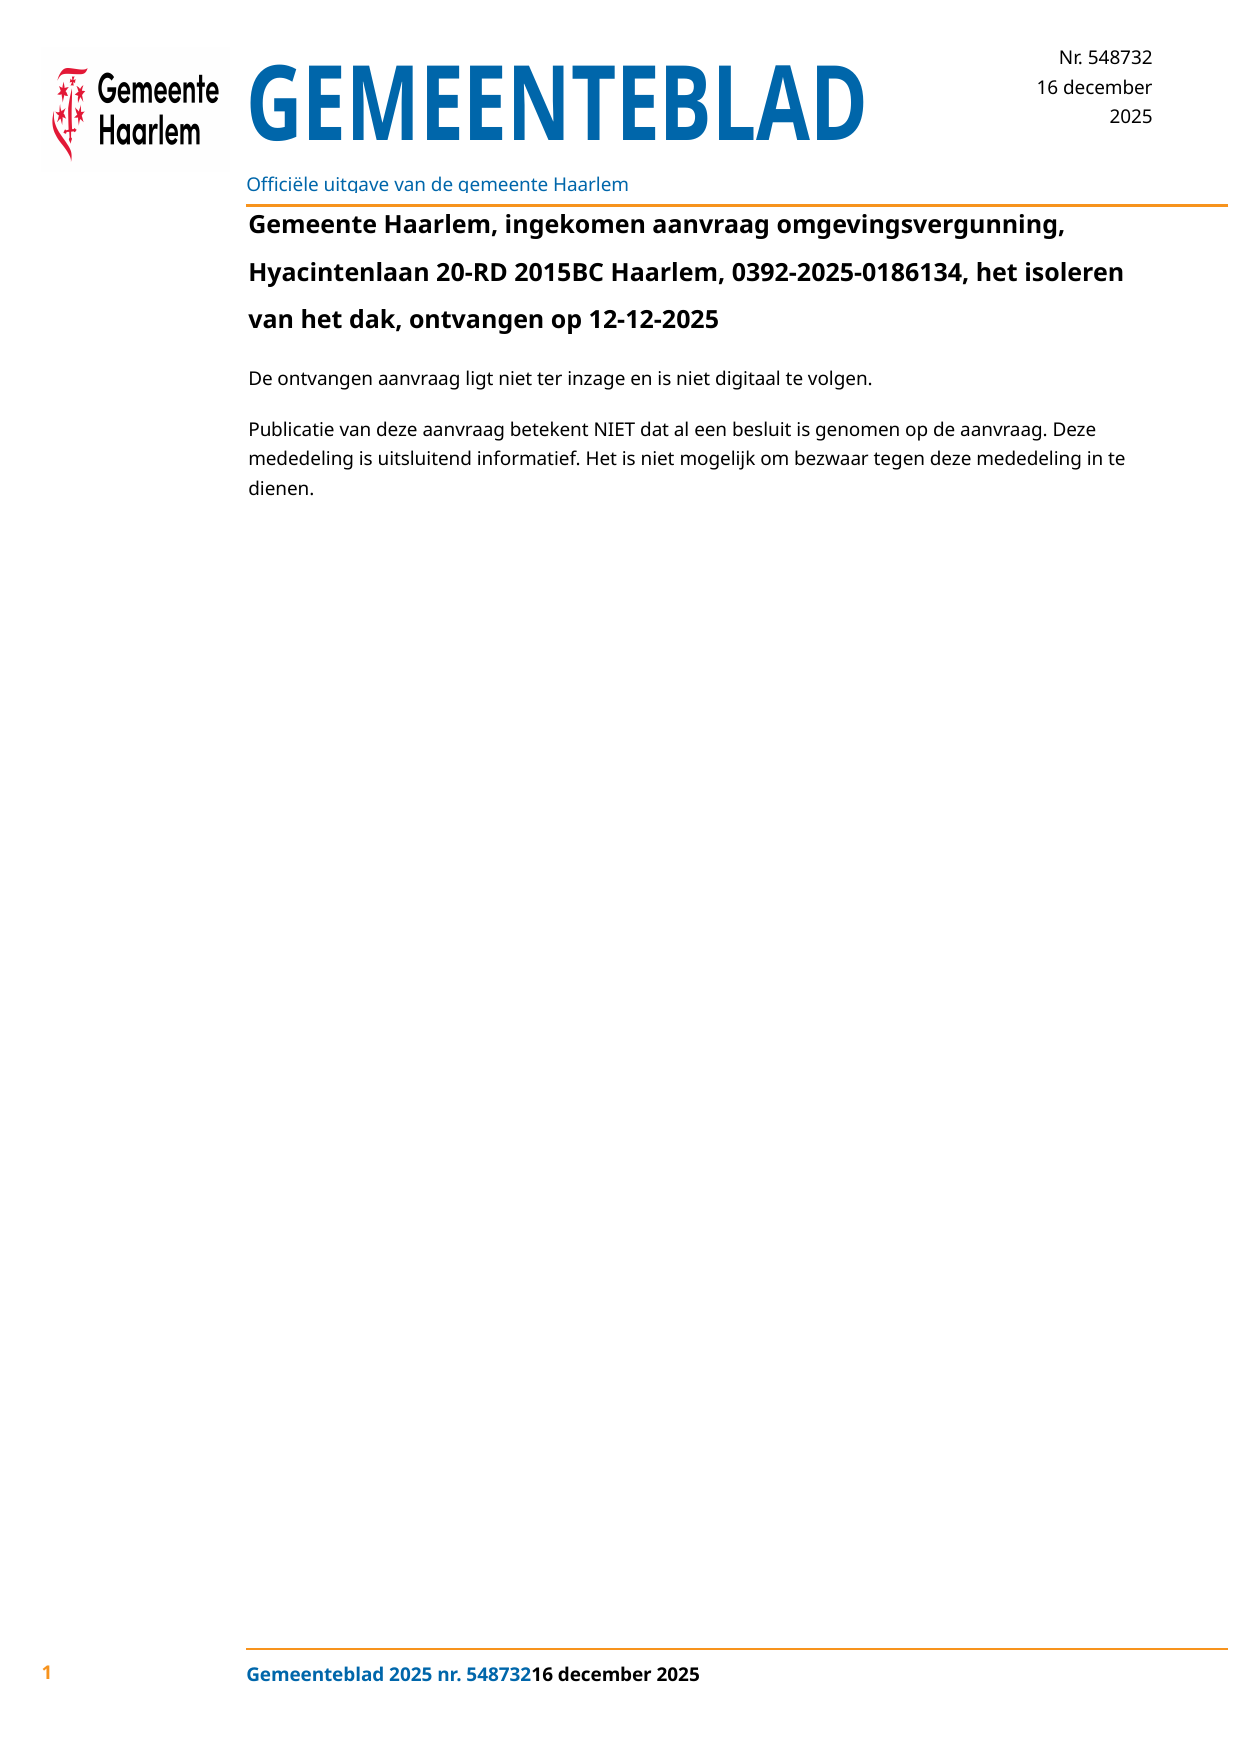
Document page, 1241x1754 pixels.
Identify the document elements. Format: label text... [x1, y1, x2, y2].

text De ontvangen aanvraag ligt niet ter inzage en is niet digitaal te volgen. [248, 366, 1152, 391]
text Gemeente Haarlem, ingekomen aanvraag omgevingsvergunning, Hyacintenlaan 20-RD 2015BC Haarlem, 0392-2025-0186134, het isoleren van het dak, ontvangen op 12-12-2025 [248, 207, 1152, 336]
picture [41, 47, 231, 172]
text Publicatie van deze aanvraag betekent NIET dat al een besluit is genomen op de aanvraag. Deze mededeling is uitsluitend informatief. Het is niet mogelijk om bezwaar tegen deze mededeling in te dienen. [248, 416, 1152, 501]
